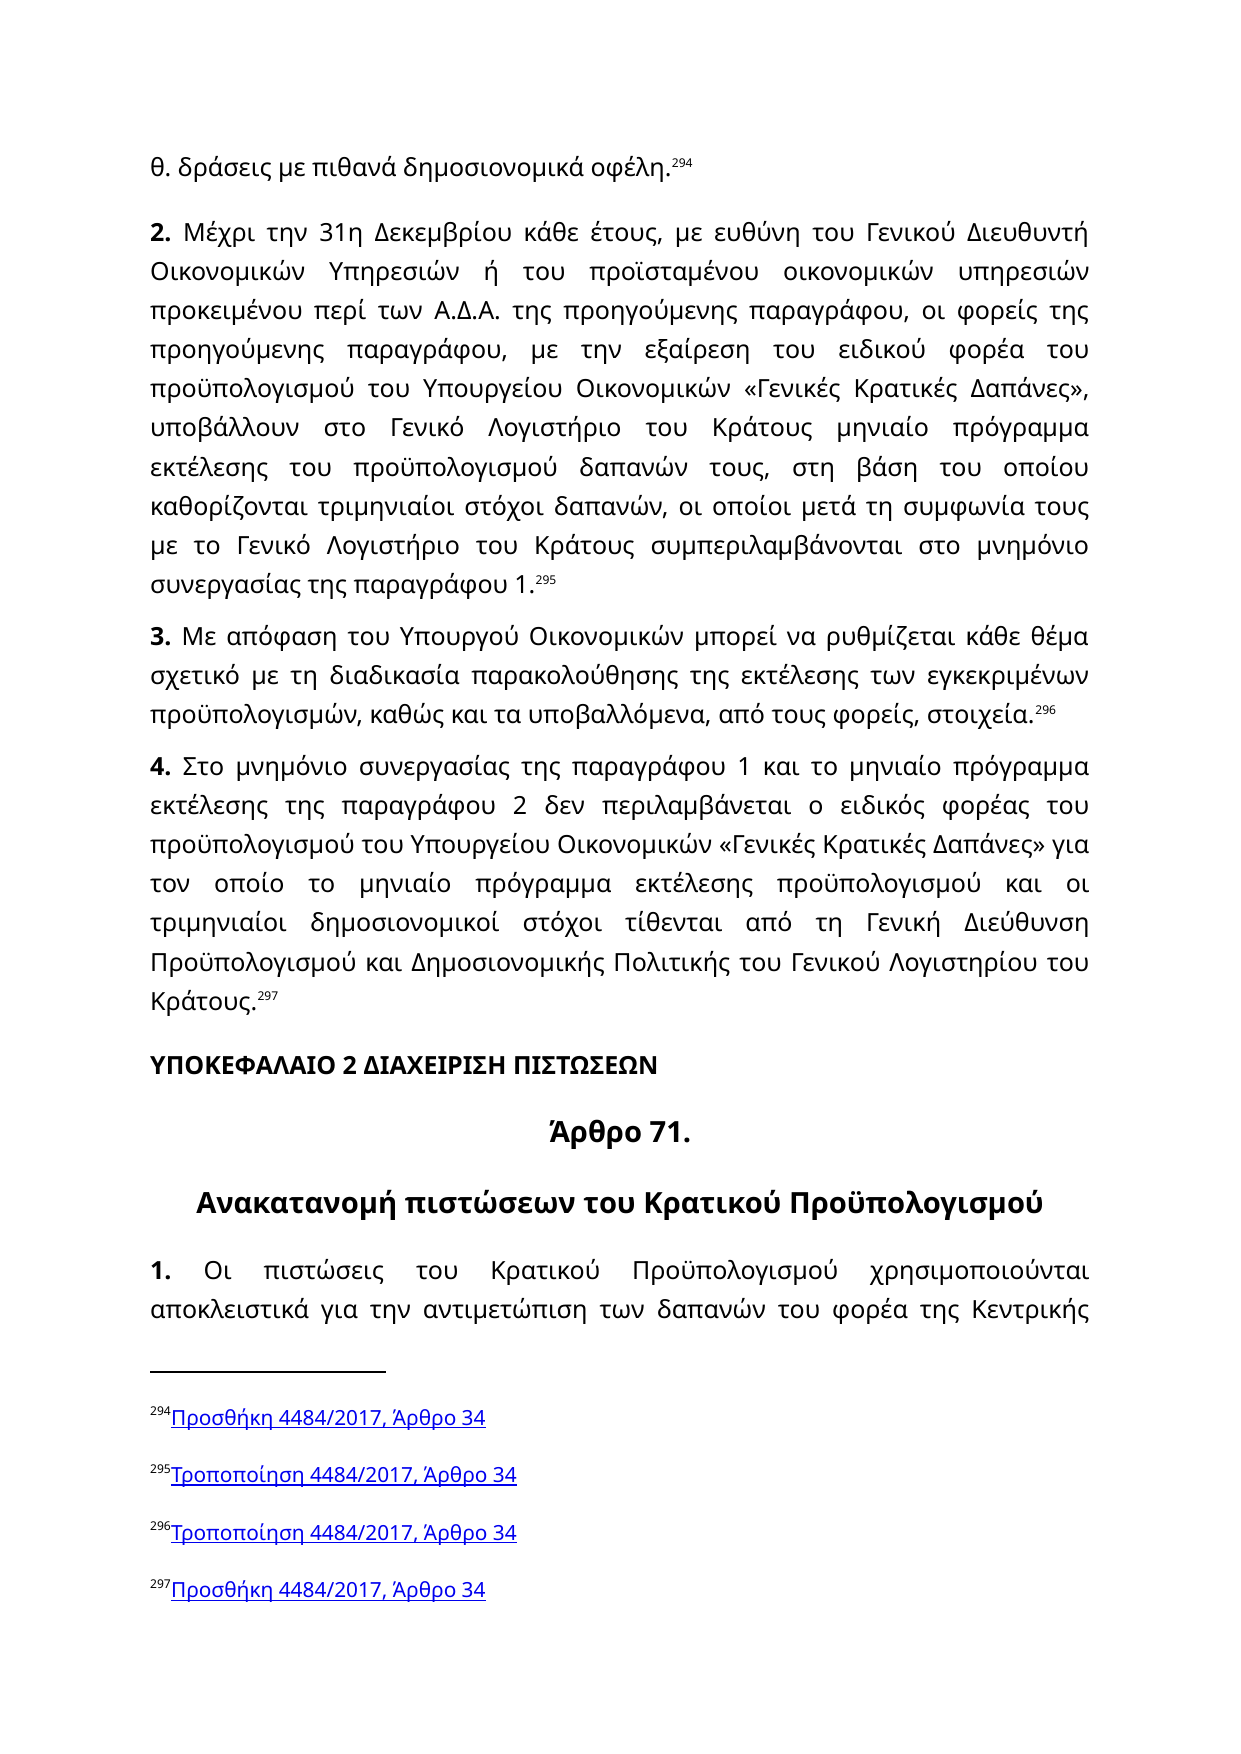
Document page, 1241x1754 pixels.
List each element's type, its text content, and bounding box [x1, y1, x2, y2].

subtitle Ανακατανομή πιστώσεων του Κρατικού Προϋπολογισμού [150, 1182, 1090, 1222]
text Τροποποίηση 4484/2017, Άρθρο 34 [150, 1518, 1090, 1546]
text Προσθήκη 4484/2017, Άρθρο 34 [150, 1403, 1090, 1431]
text ΥΠΟΚΕΦΑΛΑΙΟ 2 ΔΙΑΧΕΙΡΙΣΗ ΠΙΣΤΩΣΕΩΝ [150, 1047, 1090, 1082]
text Προσθήκη 4484/2017, Άρθρο 34 [150, 1576, 1090, 1604]
text 2. Μέχρι την 31η Δεκεµβρίου κάθε έτους, µε ευθύνη του Γενικού Διευθυντή Οικονοµικών Υπηρεσιών ή του προϊσταµένου οικονοµικών υπηρεσιών προκειµένου περί των Α.Δ.Α. της προηγούµενης παραγράφου, οι φορείς της προηγούµενης παραγράφου, µε την εξαίρεση του ειδικού φορέα του προϋπολογισµού του Υπουργείου Οικονοµικών «Γενικές Κρατικές Δαπάνες», υποβάλλουν στο Γενικό Λογιστήριο του Κράτους µηνιαίο πρόγραµµα εκτέλεσης του προϋπολογισµού δαπανών τους, στη βάση του οποίου καθορίζονται τριµηνιαίοι στόχοι δαπανών, οι οποίοι µετά τη συµφωνία τους µε το Γενικό Λογιστήριο του Κράτους συµπεριλαµβάνονται στο µνηµόνιο συνεργασίας της παραγράφου 1. [150, 214, 1090, 601]
text 3. Με απόφαση του Υπουργού Οικονοµικών µπορεί να ρυθµίζεται κάθε θέµα σχετικό µε τη διαδικασία παρακολούθησης της εκτέλεσης των εγκεκριµένων προϋπολογισµών, καθώς και τα υποβαλλόµενα, από τους φορείς, στοιχεία. [150, 618, 1090, 731]
text 4. Στο µνηµόνιο συνεργασίας της παραγράφου 1 και το µηνιαίο πρόγραµµα εκτέλεσης της παραγράφου 2 δεν περιλαµβάνεται ο ειδικός φορέας του προϋπολογισµού του Υπουργείου Οικονοµικών «Γενικές Κρατικές Δαπάνες» για τον οποίο το µηνιαίο πρόγραµµα εκτέλεσης προϋπολογισµού και οι τριµηνιαίοι δηµοσιονοµικοί στόχοι τίθενται από τη Γενική Διεύθυνση Προϋπολογισµού και Δηµοσιονοµικής Πολιτικής του Γενικού Λογιστηρίου του Κράτους. [150, 748, 1090, 1017]
text θ. δράσεις µε πιθανά δηµοσιονοµικά οφέλη. [150, 150, 1090, 184]
text 1. Οι πιστώσεις του Κρατικού Προϋπολογισμού χρησιμοποιούνται αποκλειστικά για την αντιμετώπιση των δαπανών του φορέα της Κεντρικής [150, 1253, 1090, 1326]
subtitle Άρθρο 71. [150, 1112, 1090, 1151]
text Τροποποίηση 4484/2017, Άρθρο 34 [150, 1460, 1090, 1489]
